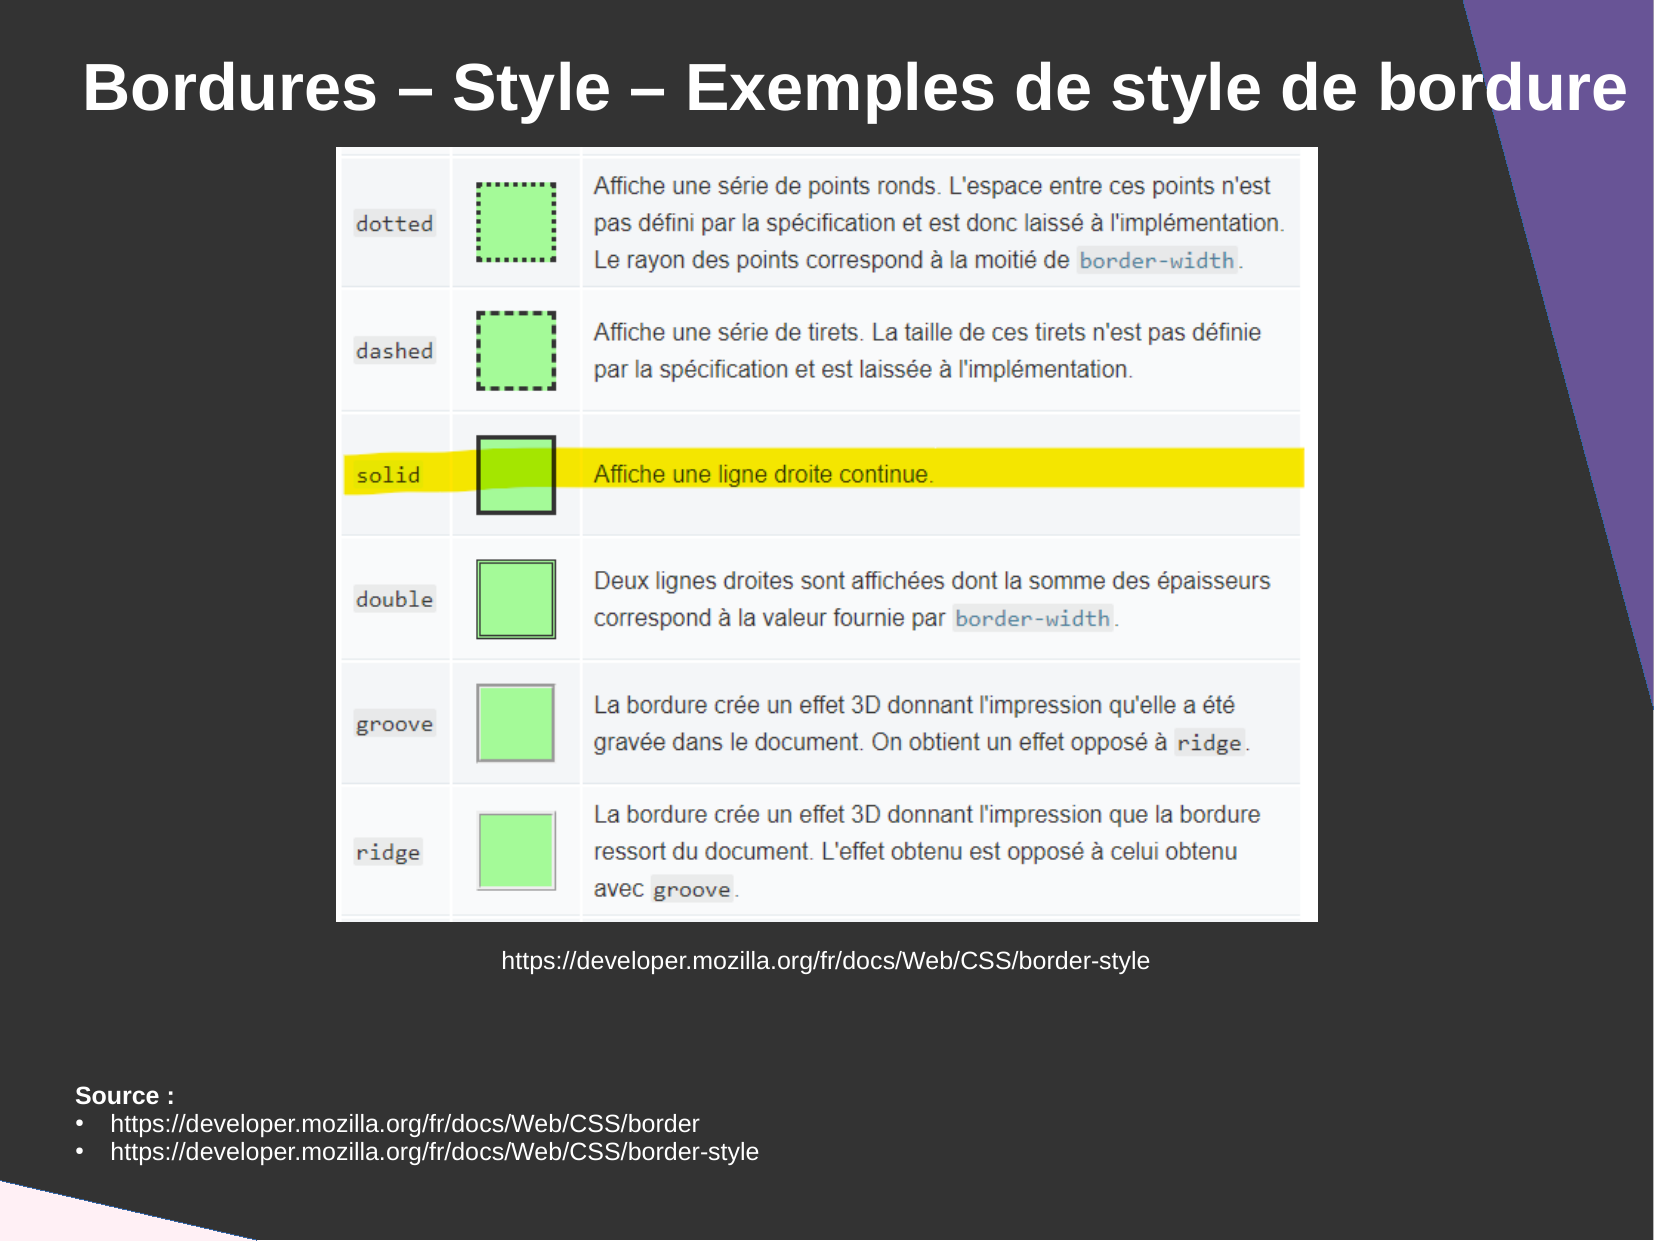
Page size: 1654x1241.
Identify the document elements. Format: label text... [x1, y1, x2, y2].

picture [336, 147, 1318, 922]
text_box https://developer.mozilla.org/fr/docs/Web/CSS/border-style [474, 939, 1179, 1016]
text_box [0, 1180, 261, 1241]
text_box [1463, 0, 1654, 710]
title Bordures – Style – Exemples de style de bordure [82, 49, 1642, 200]
text_box Source : https://developer.mozilla.org/fr/docs/Web/CSS/border https://developer.mozilla.org/fr/docs/Web/CSS/border-style [60, 1074, 1546, 1217]
